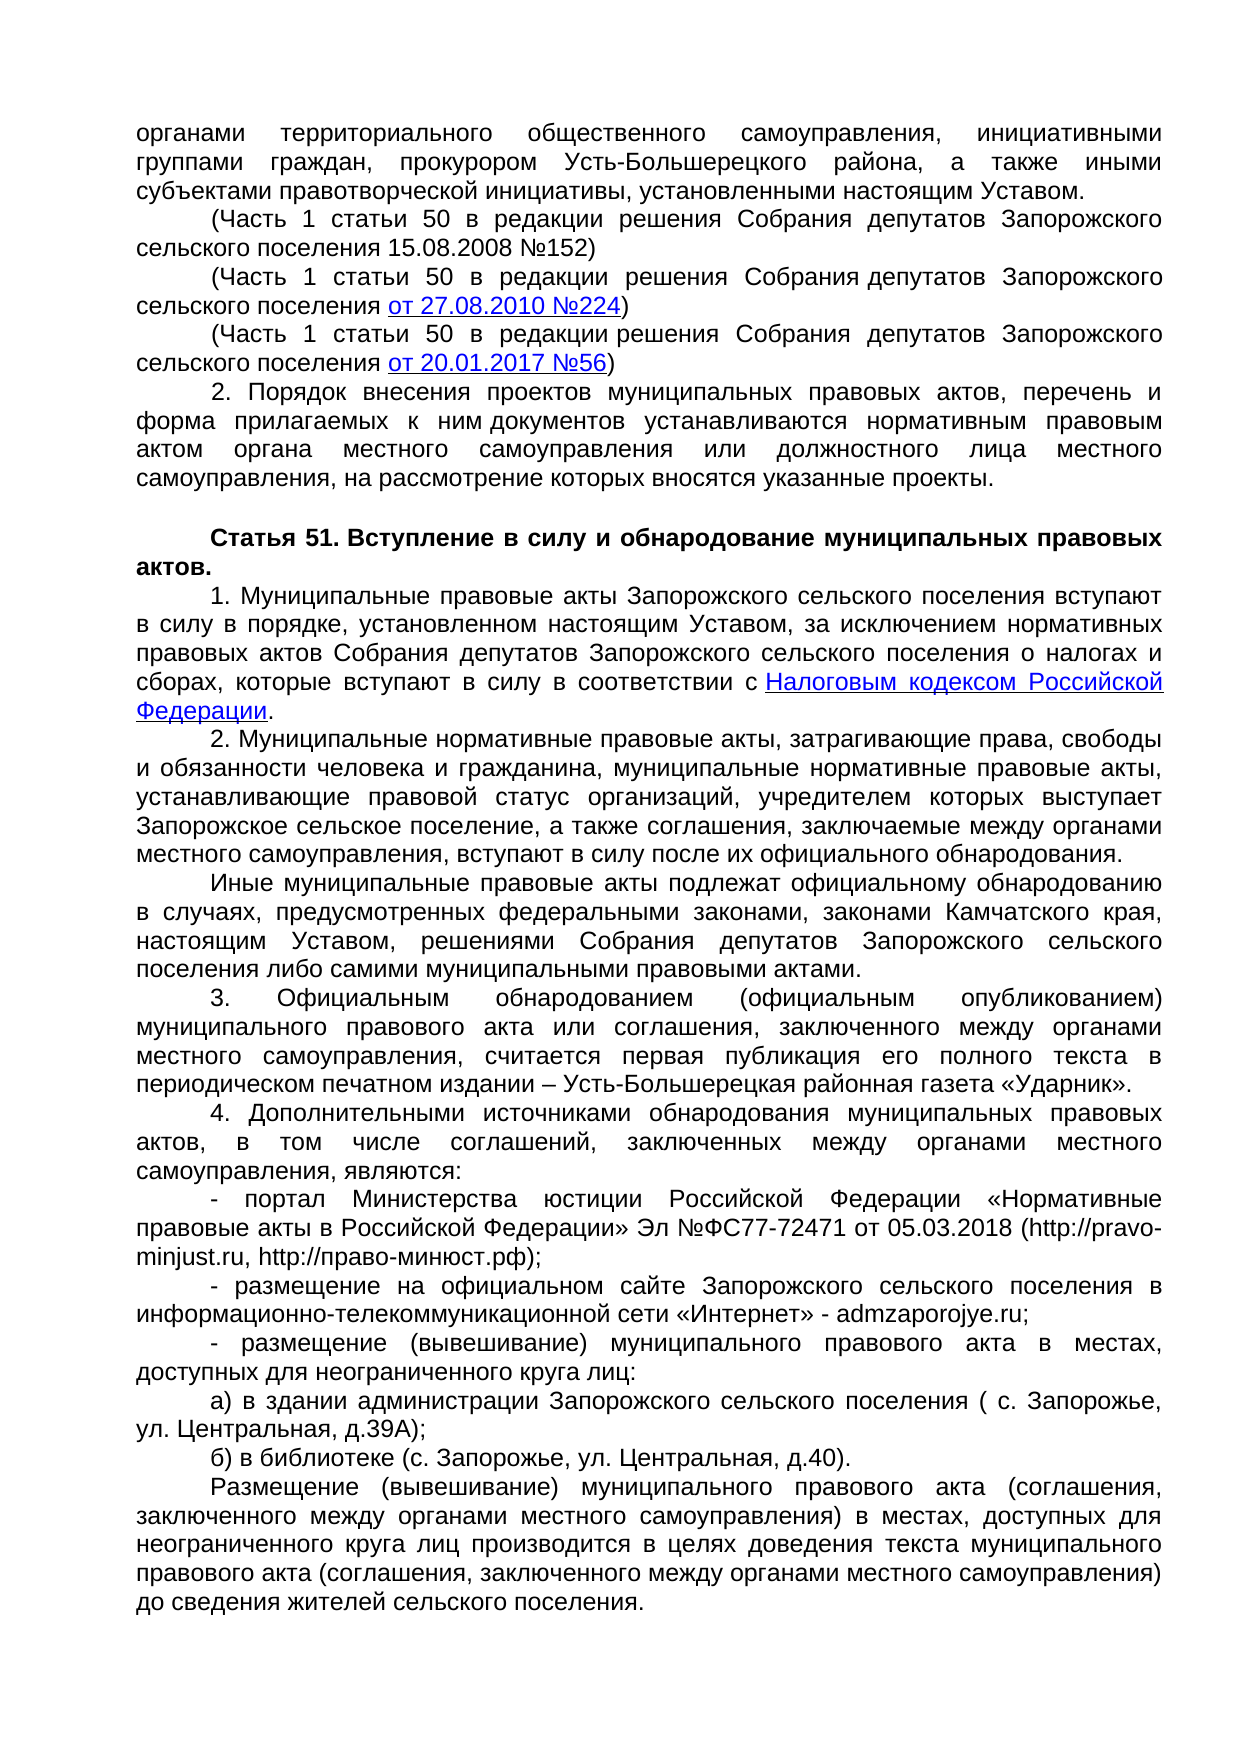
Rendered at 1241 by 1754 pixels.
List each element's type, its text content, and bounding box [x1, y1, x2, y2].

text б) в библиотеке (с. Запорожье, ул. Центральная, д.40). [136, 1443, 1163, 1472]
text (Часть 1 статьи 50 в редакции решения Собрания депутатов Запорожского сельского поселения 15.08.2008 №152) [136, 204, 1163, 262]
text - размещение (вывешивание) муниципального правового акта в местах, доступных для неограниченного круга лиц: [136, 1328, 1163, 1386]
text - размещение на официальном сайте Запорожского сельского поселения в информационно-телекоммуникационной сети «Интернет» - admzaporojye.ru; [136, 1271, 1163, 1328]
text Статья 51. Вступление в силу и обнародование муниципальных правовых актов. [136, 523, 1163, 581]
text 2. Порядок внесения проектов муниципальных правовых актов, перечень и форма прилагаемых к ним документов устанавливаются нормативным правовым актом органа местного самоуправления или должностного лица местного самоуправления, на рассмотрение которых вносятся указанные проекты. [136, 377, 1163, 492]
text 1. Муниципальные правовые акты Запорожского сельского поселения вступают в силу в порядке, установленном настоящим Уставом, за исключением нормативных правовых актов Собрания депутатов Запорожского сельского поселения о налогах и сборах, которые вступают в силу в соответствии с Налоговым кодексом Российской Федерации. [136, 581, 1163, 724]
text (Часть 1 статьи 50 в редакции решения Собрания депутатов Запорожского сельского поселения от 27.08.2010 №224) [136, 262, 1163, 319]
text - портал Министерства юстиции Российской Федерации «Нормативные правовые акты в Российской Федерации» Эл №ФС77-72471 от 05.03.2018 (http://pravo-minjust.ru, http://право-минюст.рф); [136, 1184, 1163, 1271]
text 4. Дополнительными источниками обнародования муниципальных правовых актов, в том числе соглашений, заключенных между органами местного самоуправления, являются: [136, 1098, 1163, 1184]
text органами территориального общественного самоуправления, инициативными группами граждан, прокурором Усть-Большерецкого района, а также иными субъектами правотворческой инициативы, установленными настоящим Уставом. [136, 118, 1163, 204]
text Размещение (вывешивание) муниципального правового акта (соглашения, заключенного между органами местного самоуправления) в местах, доступных для неограниченного круга лиц производится в целях доведения текста муниципального правового акта (соглашения, заключенного между органами местного самоуправления) до сведения жителей сельского поселения. [136, 1472, 1163, 1616]
text а) в здании администрации Запорожского сельского поселения ( с. Запорожье, ул. Центральная, д.39А); [136, 1386, 1163, 1443]
text 3. Официальным обнародованием (официальным опубликованием) муниципального правового акта или соглашения, заключенного между органами местного самоуправления, считается первая публикация его полного текста в периодическом печатном издании – Усть-Большерецкая районная газета «Ударник». [136, 983, 1163, 1098]
text 2. Муниципальные нормативные правовые акты, затрагивающие права, свободы и обязанности человека и гражданина, муниципальные нормативные правовые акты, устанавливающие правовой статус организаций, учредителем которых выступает Запорожское сельское поселение, а также соглашения, заключаемые между органами местного самоуправления, вступают в силу после их официального обнародования. [136, 724, 1163, 868]
text (Часть 1 статьи 50 в редакции решения Собрания депутатов Запорожского сельского поселения от 20.01.2017 №56) [136, 319, 1163, 377]
text Иные муниципальные правовые акты подлежат официальному обнародованию в случаях, предусмотренных федеральными законами, законами Камчатского края, настоящим Уставом, решениями Собрания депутатов Запорожского сельского поселения либо самими муниципальными правовыми актами. [136, 868, 1163, 983]
